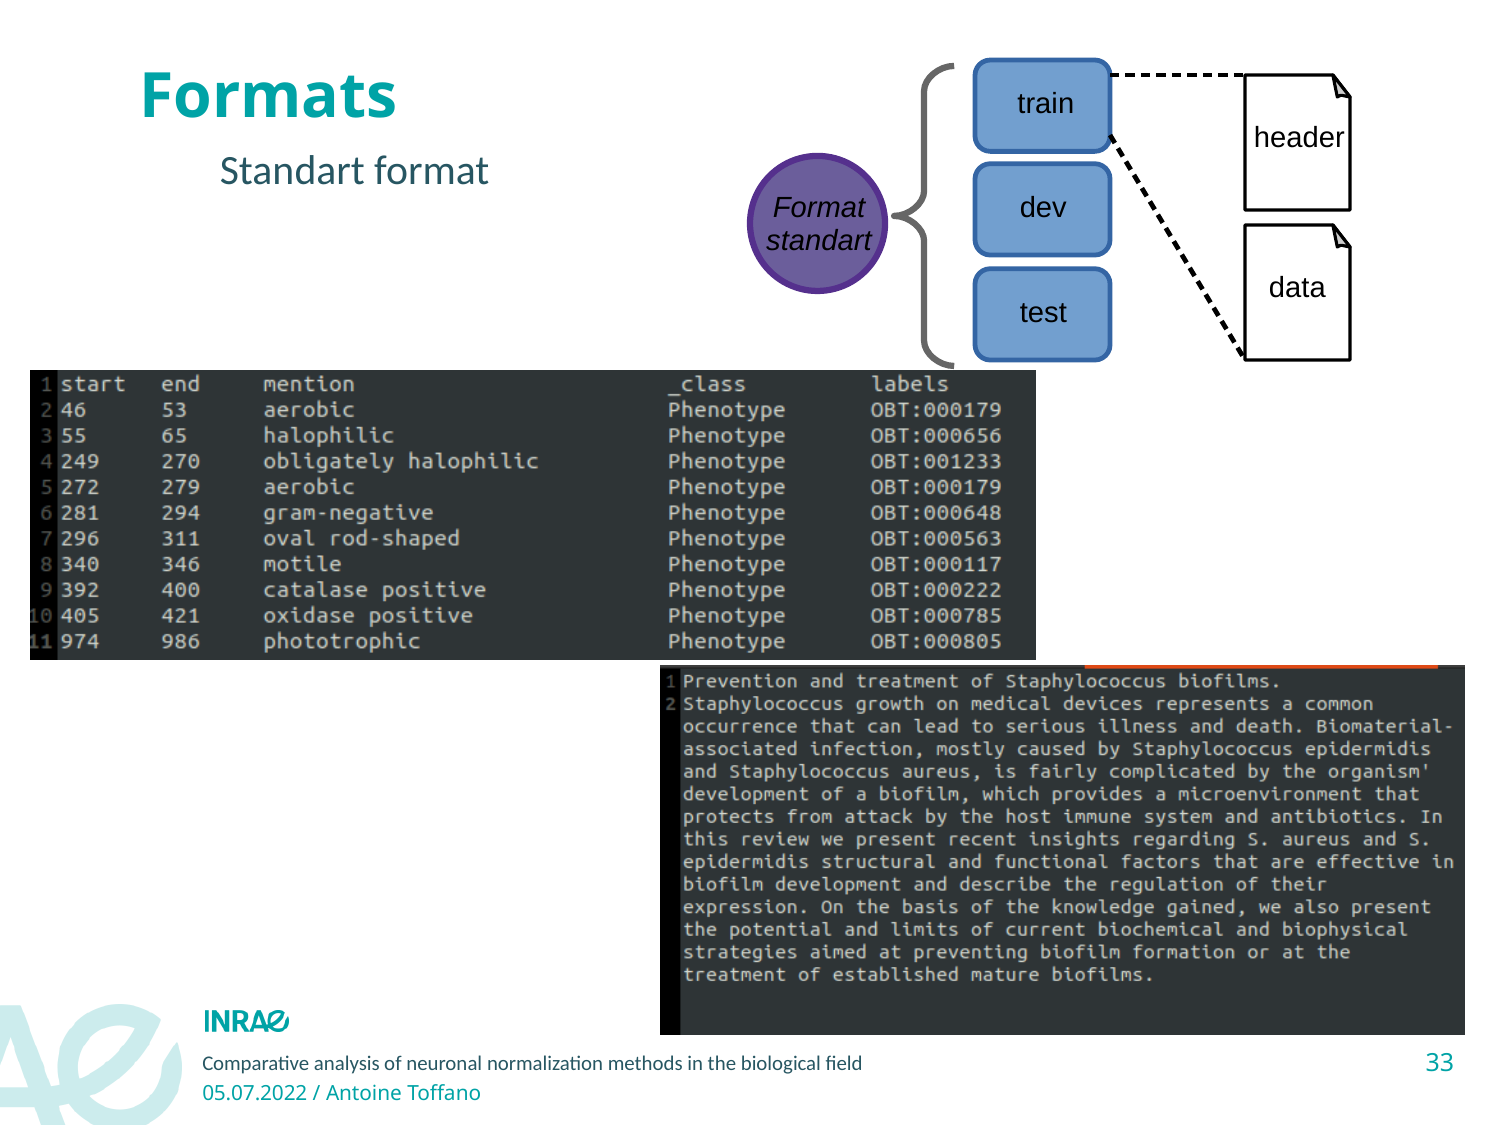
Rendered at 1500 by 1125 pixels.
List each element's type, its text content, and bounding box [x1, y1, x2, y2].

text_box Standart format [910, 140, 1396, 253]
picture [0, 996, 328, 1125]
text_box train [1002, 79, 1129, 131]
text_box [1245, 224, 1351, 361]
text_box [1245, 165, 1351, 211]
text_box [975, 268, 1111, 361]
text_box Formats [139, 24, 1396, 170]
text_box Format standart [729, 183, 910, 297]
text_box data [1254, 264, 1381, 315]
text_box [975, 163, 1111, 256]
text_box header [1239, 114, 1366, 165]
text_box test [1005, 288, 1131, 340]
picture [30, 370, 1036, 661]
text_box Standart format [205, 140, 920, 253]
picture [660, 665, 1465, 1036]
text_box [1245, 74, 1351, 114]
text_box [975, 60, 1111, 152]
text_box dev [1005, 183, 1131, 235]
text_box [763, 155, 872, 183]
